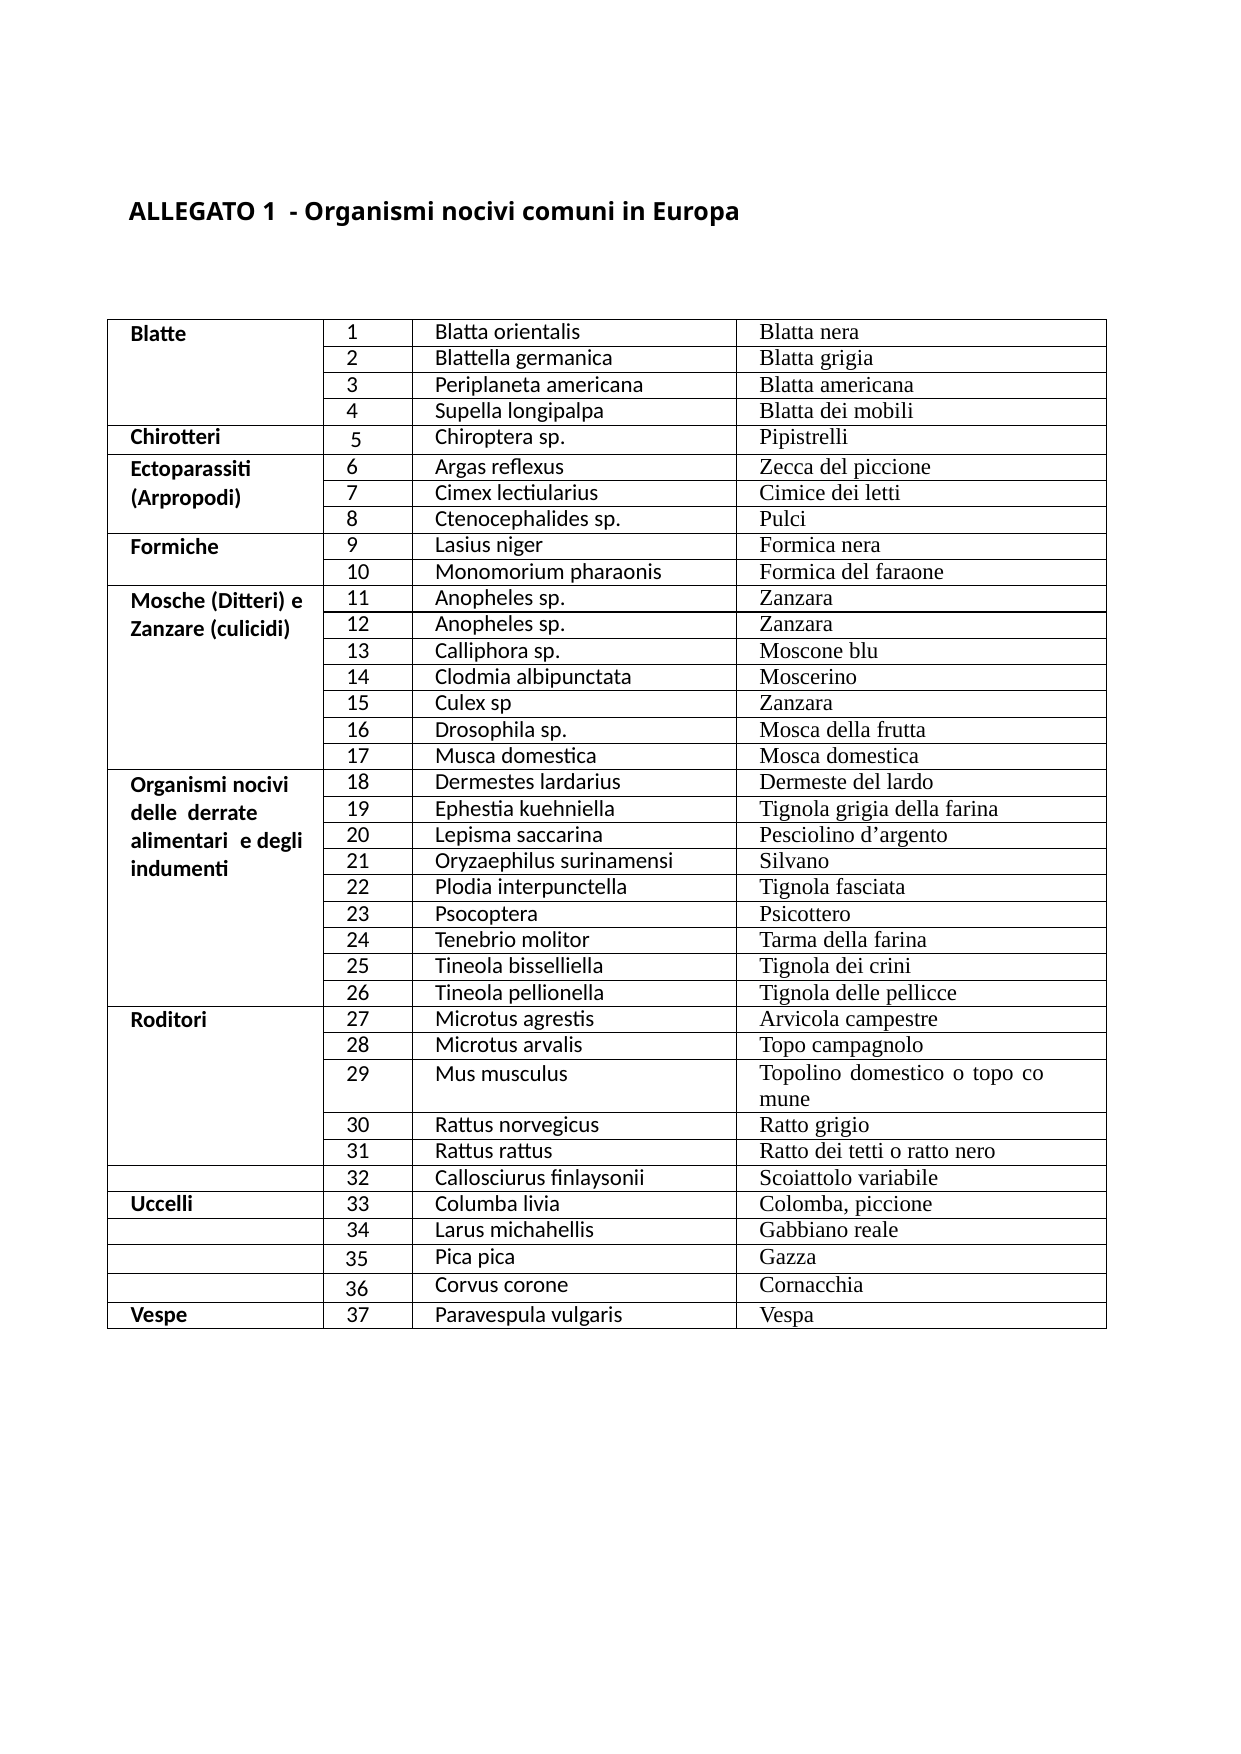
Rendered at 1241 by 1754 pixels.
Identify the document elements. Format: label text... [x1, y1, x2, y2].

table_cell Lepisma saccarina [413, 823, 736, 848]
table_cell 18 [324, 770, 412, 796]
table_cell 10 [324, 560, 412, 585]
table_cell Formiche [108, 534, 323, 585]
table_cell Silvano [737, 849, 1106, 874]
table_cell Ephestia kuehniella [413, 797, 736, 822]
table_cell Blatta grigia [737, 347, 1106, 372]
table_cell 20 [324, 823, 412, 848]
table_cell Monomorium pharaonis [413, 560, 736, 585]
table_cell Blatta dei mobili [737, 399, 1106, 424]
table_cell Psicottero [737, 902, 1106, 927]
table_cell Psocoptera [413, 902, 736, 927]
table_cell 36 [324, 1274, 412, 1302]
table_cell 7 [324, 481, 412, 506]
table_cell Plodia interpunctella [413, 875, 736, 901]
table_cell 35 [324, 1245, 412, 1273]
table_cell 24 [324, 928, 412, 953]
table_cell Clodmia albipunctata [413, 665, 736, 690]
table_header Blatta orientalis [413, 320, 736, 346]
table_cell Tineola pellionella [413, 981, 736, 1006]
table_cell 25 [324, 954, 412, 980]
table_header Blatte [108, 320, 323, 424]
table_cell Chirotteri [108, 426, 323, 453]
table_cell Rattus norvegicus [413, 1113, 736, 1138]
table_cell Topo campagnolo [737, 1033, 1106, 1058]
table_cell 17 [324, 744, 412, 769]
table_cell Ectoparassiti (Arpropodi) [108, 455, 323, 532]
table_cell Tenebrio molitor [413, 928, 736, 953]
table_cell Organismi nocivi delle derrate alimentari e degli indumenti [108, 770, 323, 1006]
table_cell Oryzaephilus surinamensi [413, 849, 736, 874]
table_cell 19 [324, 797, 412, 822]
table_cell 14 [324, 665, 412, 690]
table_cell Pesciolino d’argento [737, 823, 1106, 848]
table_cell Tarma della farina [737, 928, 1106, 953]
table_cell Ratto dei tetti o ratto nero [737, 1140, 1106, 1164]
table_cell [108, 1219, 323, 1243]
table_cell 4 [324, 399, 412, 424]
table_cell 29 [324, 1060, 412, 1112]
table_cell Larus michahellis [413, 1219, 736, 1243]
table_cell Arvicola campestre [737, 1007, 1106, 1032]
table_cell Callosciurus finlaysonii [413, 1166, 736, 1191]
table_cell Supella longipalpa [413, 399, 736, 424]
table_cell Formica nera [737, 534, 1106, 559]
table_cell 13 [324, 639, 412, 664]
table_header 1 [324, 320, 412, 346]
table_cell Formica del faraone [737, 560, 1106, 585]
table_cell Paravespula vulgaris [413, 1303, 736, 1328]
table_cell 12 [324, 613, 412, 638]
table_cell Roditori [108, 1007, 323, 1164]
table_cell Mosca domestica [737, 744, 1106, 769]
table_cell Topolino domestico o topo co mune [737, 1060, 1106, 1112]
table_cell Blattella germanica [413, 347, 736, 372]
table_cell Argas reflexus [413, 455, 736, 480]
table_cell Tignola grigia della farina [737, 797, 1106, 822]
table_cell Periplaneta americana [413, 373, 736, 398]
table_cell 34 [324, 1219, 412, 1243]
table_cell Mosche (Ditteri) e Zanzare (culicidi) [108, 586, 323, 769]
table_cell 30 [324, 1113, 412, 1138]
table_cell 16 [324, 718, 412, 743]
table_cell Moscone blu [737, 639, 1106, 664]
table_cell 23 [324, 902, 412, 927]
table_cell 6 [324, 455, 412, 480]
table_cell Zanzara [737, 691, 1106, 717]
table_cell Dermestes lardarius [413, 770, 736, 796]
table_cell Mus musculus [413, 1060, 736, 1112]
table_cell 33 [324, 1192, 412, 1217]
table_cell 11 [324, 586, 412, 611]
table_cell 31 [324, 1140, 412, 1164]
table_cell 26 [324, 981, 412, 1006]
table_cell Gazza [737, 1245, 1106, 1273]
table_cell 21 [324, 849, 412, 874]
table_cell Anopheles sp. [413, 586, 736, 611]
table_cell Tignola dei crini [737, 954, 1106, 980]
table_cell 37 [324, 1303, 412, 1328]
table_cell Cimex lectiularius [413, 481, 736, 506]
table_cell 5 [324, 426, 412, 453]
table_cell Tignola fasciata [737, 875, 1106, 901]
table_cell 28 [324, 1033, 412, 1058]
table_cell Musca domestica [413, 744, 736, 769]
table_cell Zecca del piccione [737, 455, 1106, 480]
table_cell Anopheles sp. [413, 613, 736, 638]
table_cell 2 [324, 347, 412, 372]
table_header Blatta nera [737, 320, 1106, 346]
table_cell Mosca della frutta [737, 718, 1106, 743]
table_cell Drosophila sp. [413, 718, 736, 743]
table_cell Pulci [737, 507, 1106, 532]
table_cell Gabbiano reale [737, 1219, 1106, 1243]
table_cell Zanzara [737, 613, 1106, 638]
table_cell Tineola bisselliella [413, 954, 736, 980]
table_cell Dermeste del lardo [737, 770, 1106, 796]
table_cell 22 [324, 875, 412, 901]
table_cell Microtus arvalis [413, 1033, 736, 1058]
table_cell [108, 1245, 323, 1273]
table_cell Pica pica [413, 1245, 736, 1273]
table_cell 27 [324, 1007, 412, 1032]
table_cell 8 [324, 507, 412, 532]
table_cell Cimice dei letti [737, 481, 1106, 506]
table_cell 15 [324, 691, 412, 717]
table_cell Pipistrelli [737, 426, 1106, 453]
table_cell 32 [324, 1166, 412, 1191]
table_cell Microtus agrestis [413, 1007, 736, 1032]
table_cell Moscerino [737, 665, 1106, 690]
table_cell Ctenocephalides sp. [413, 507, 736, 532]
table_cell Colomba, piccione [737, 1192, 1106, 1217]
table_cell 3 [324, 373, 412, 398]
table_cell Zanzara [737, 586, 1106, 611]
table_cell Vespa [737, 1303, 1106, 1328]
table_cell [108, 1166, 323, 1191]
table_cell Chiroptera sp. [413, 426, 736, 453]
table_cell Blatta americana [737, 373, 1106, 398]
table_cell Vespe [108, 1303, 323, 1328]
table_cell Cornacchia [737, 1274, 1106, 1302]
table_cell Columba livia [413, 1192, 736, 1217]
table_cell 9 [324, 534, 412, 559]
text ALLEGATO 1 - Organismi nocivi comuni in Europa [83, 194, 1151, 228]
table_cell Scoiattolo variabile [737, 1166, 1106, 1191]
table_cell Ratto grigio [737, 1113, 1106, 1138]
table_cell Culex sp [413, 691, 736, 717]
table_cell Rattus rattus [413, 1140, 736, 1164]
table_cell Uccelli [108, 1192, 323, 1217]
table_cell Calliphora sp. [413, 639, 736, 664]
table_cell Corvus corone [413, 1274, 736, 1302]
table_cell Tignola delle pellicce [737, 981, 1106, 1006]
table_cell [108, 1274, 323, 1302]
table_cell Lasius niger [413, 534, 736, 559]
